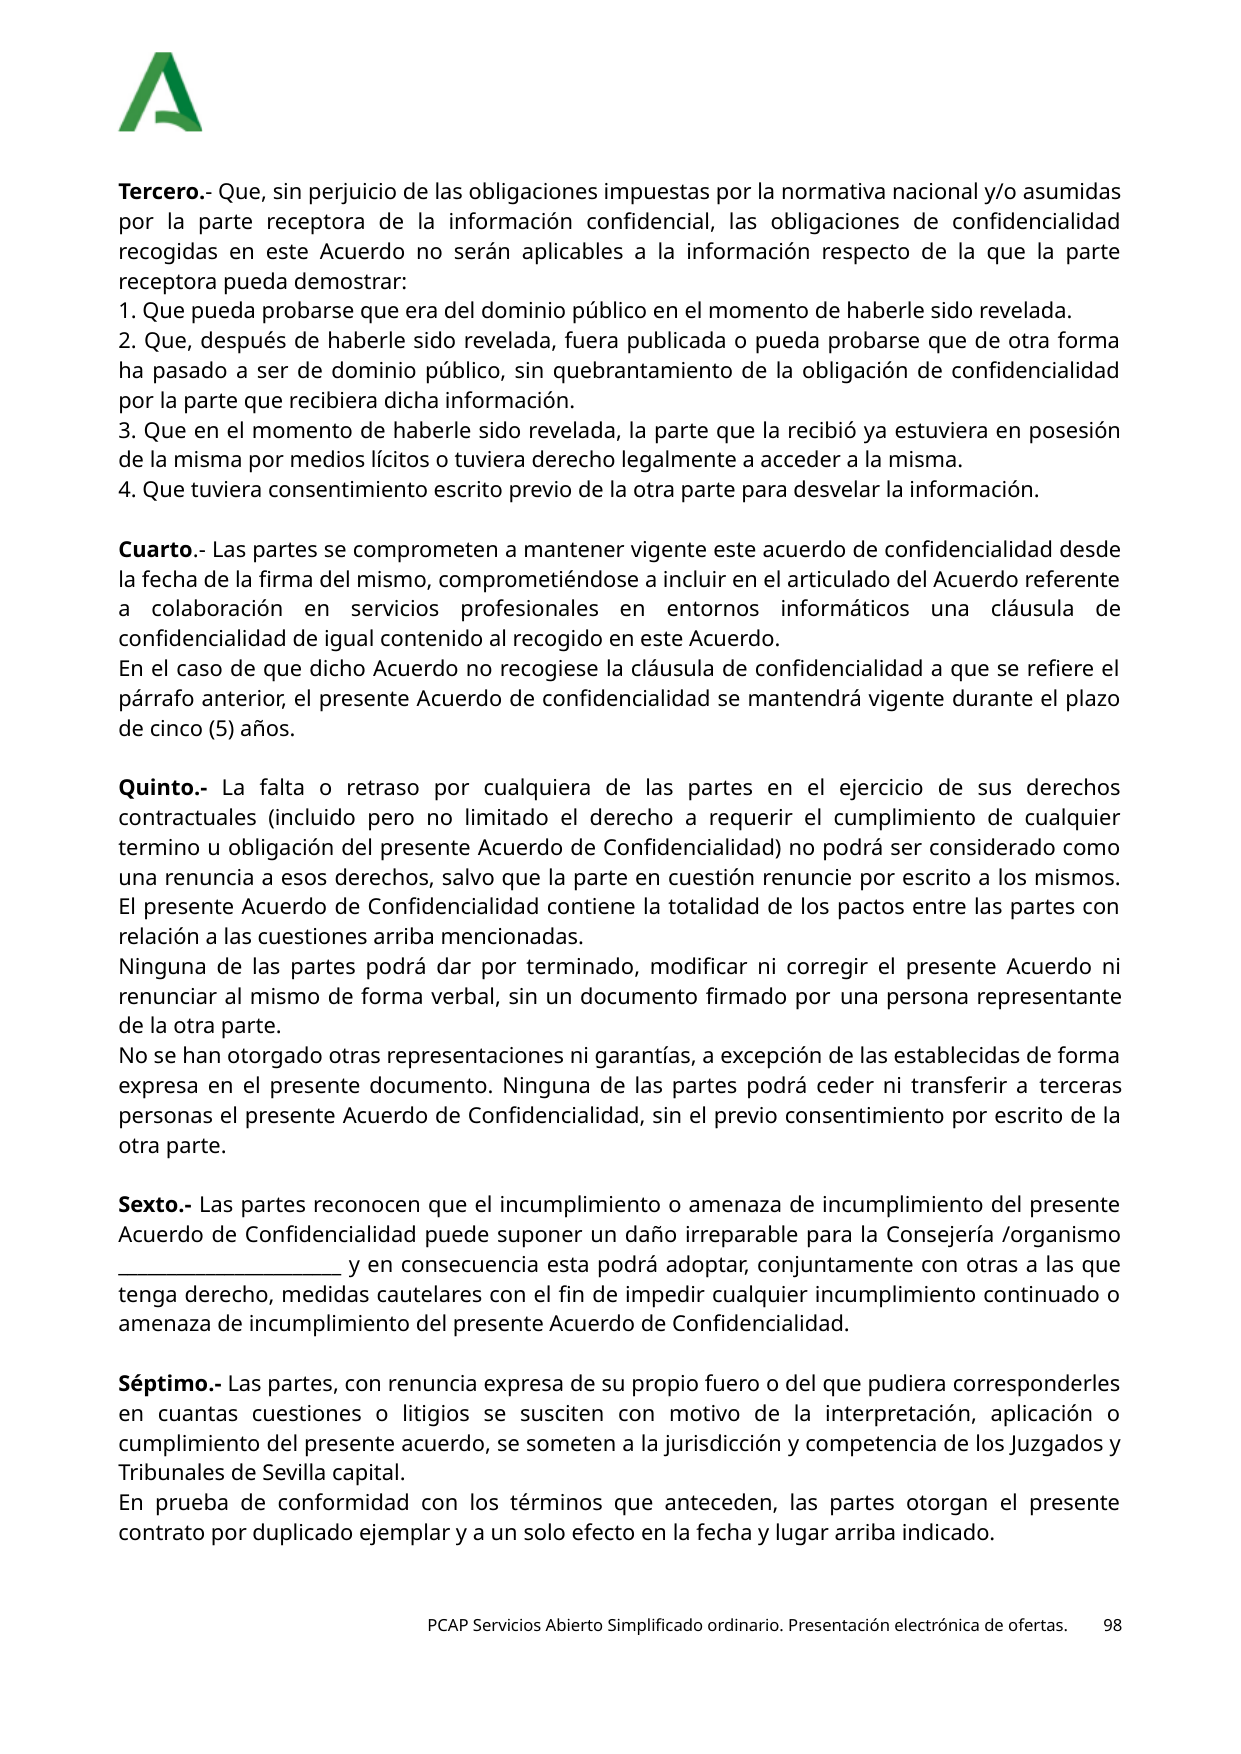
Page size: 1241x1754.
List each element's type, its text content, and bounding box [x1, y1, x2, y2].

text 4. Que tuviera consentimiento escrito previo de la otra parte para desvelar la información. [118, 474, 1122, 504]
text Quinto.- La falta o retraso por cualquiera de las partes en el ejercicio de sus derechos contractuales (incluido pero no limitado el derecho a requerir el cumplimiento de cualquier termino u obligación del presente Acuerdo de Confidencialidad) no podrá ser considerado como una renuncia a esos derechos, salvo que la parte en cuestión renuncie por escrito a los mismos. El presente Acuerdo de Confidencialidad contiene la totalidad de los pactos entre las partes con relación a las cuestiones arriba mencionadas. [118, 772, 1122, 951]
text 2. Que, después de haberle sido revelada, fuera publicada o pueda probarse que de otra forma ha pasado a ser de dominio público, sin quebrantamiento de la obligación de confidencialidad por la parte que recibiera dicha información. [118, 325, 1122, 415]
text 1. Que pueda probarse que era del dominio público en el momento de haberle sido revelada. [118, 296, 1122, 325]
text Cuarto.- Las partes se comprometen a mantener vigente este acuerdo de confidencialidad desde la fecha de la firma del mismo, comprometiéndose a incluir en el articulado del Acuerdo referente a colaboración en servicios profesionales en entornos informáticos una cláusula de confidencialidad de igual contenido al recogido en este Acuerdo. [118, 534, 1122, 653]
text Sexto.- Las partes reconocen que el incumplimiento o amenaza de incumplimiento del presente Acuerdo de Confidencialidad puede suponer un daño irreparable para la Consejería /organismo _______________________ y en consecuencia esta podrá adoptar, conjuntamente con otras a las que tenga derecho, medidas cautelares con el fin de impedir cualquier incumplimiento continuado o amenaza de incumplimiento del presente Acuerdo de Confidencialidad. [118, 1189, 1122, 1338]
text Ninguna de las partes podrá dar por terminado, modificar ni corregir el presente Acuerdo ni renunciar al mismo de forma verbal, sin un documento firmado por una persona representante de la otra parte. [118, 951, 1122, 1040]
text No se han otorgado otras representaciones ni garantías, a excepción de las establecidas de forma expresa en el presente documento. Ninguna de las partes podrá ceder ni transferir a terceras personas el presente Acuerdo de Confidencialidad, sin el previo consentimiento por escrito de la otra parte. [118, 1040, 1122, 1159]
text En prueba de conformidad con los términos que anteceden, las partes otorgan el presente contrato por duplicado ejemplar y a un solo efecto en la fecha y lugar arriba indicado. [118, 1487, 1122, 1547]
picture [171, 9, 203, 151]
text Séptimo.- Las partes, con renuncia expresa de su propio fuero o del que pudiera corresponderles en cuantas cuestiones o litigios se susciten con motivo de la interpretación, aplicación o cumplimiento del presente acuerdo, se someten a la jurisdicción y competencia de los Juzgados y Tribunales de Sevilla capital. [118, 1368, 1122, 1487]
text En el caso de que dicho Acuerdo no recogiese la cláusula de confidencialidad a que se refiere el párrafo anterior, el presente Acuerdo de confidencialidad se mantendrá vigente durante el plazo de cinco (5) años. [118, 653, 1122, 742]
text Tercero.- Que, sin perjuicio de las obligaciones impuestas por la normativa nacional y/o asumidas por la parte receptora de la información confidencial, las obligaciones de confidencialidad recogidas en este Acuerdo no serán aplicables a la información respecto de la que la parte receptora pueda demostrar: [118, 176, 1122, 296]
text 3. Que en el momento de haberle sido revelada, la parte que la recibió ya estuviera en posesión de la misma por medios lícitos o tuviera derecho legalmente a acceder a la misma. [118, 415, 1122, 474]
